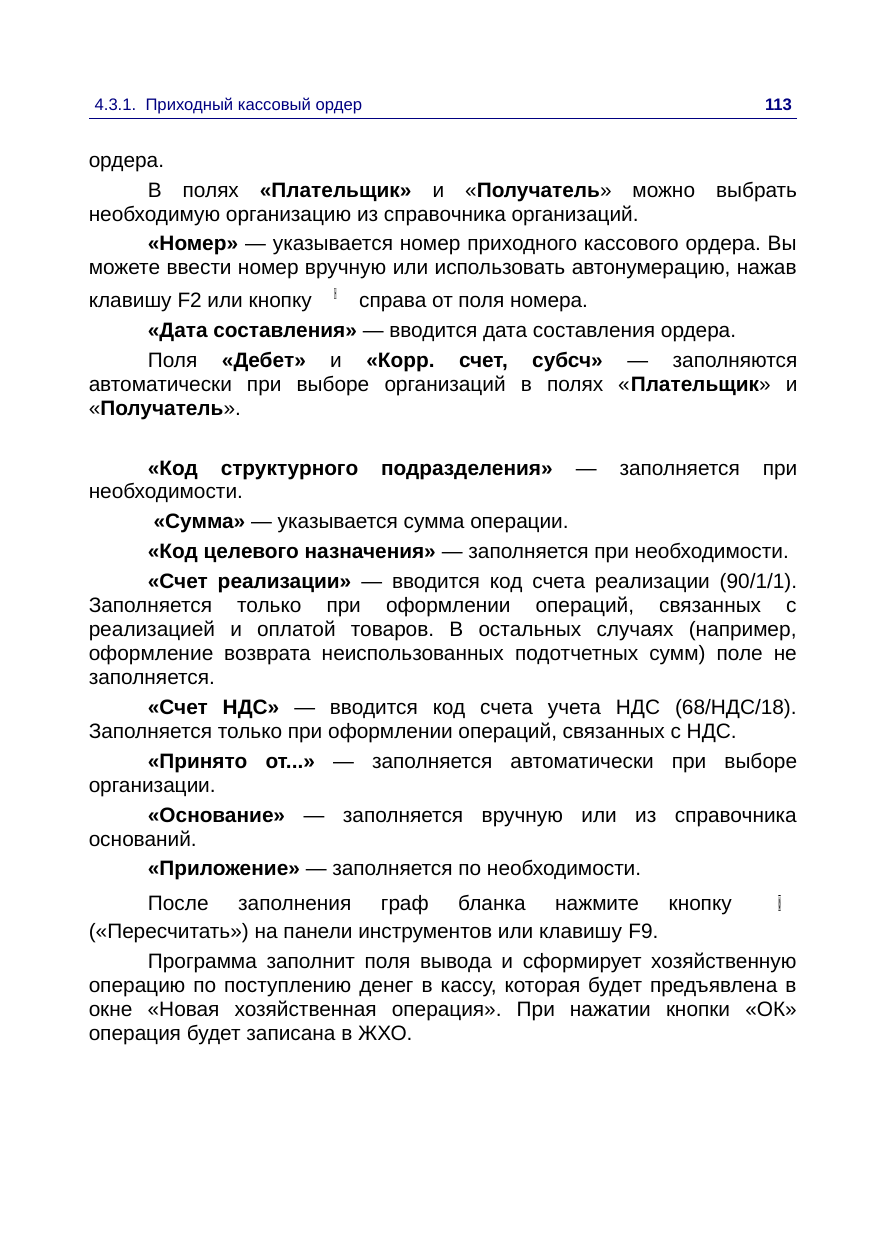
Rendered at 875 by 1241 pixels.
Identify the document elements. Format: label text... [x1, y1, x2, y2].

text «Основание» — заполняется вручную или из справочника оснований. [88, 802, 797, 850]
text «Принято от...» — заполняется автоматически при выборе организации. [88, 748, 797, 796]
text «Код структурного подразделения» — заполняется при необходимости. [88, 455, 797, 503]
text ордера. [88, 147, 797, 171]
text «Сумма» — указывается сумма операции. [88, 509, 797, 533]
text В полях «Плательщик» и «Получатель» можно выбрать необходимую организацию из справочника организаций. [88, 177, 797, 225]
text Поля «Дебет» и «Корр. счет, субсч» — заполняются автоматически при выборе организаций в полях «Плательщик» и «Получатель». [88, 348, 797, 419]
text «Счет реализации» — вводится код счета реализации (90/1/1). Заполняется только при оформлении операций, связанных с реализацией и оплатой товаров. В остальных случаях (например, оформление возврата неиспользованных подотчетных сумм) поле не заполняется. [88, 569, 797, 689]
text Программа заполнит поля вывода и сформирует хозяйственную операцию по поступлению денег в кассу, которая будет предъявлена в окне «Новая хозяйственная операция». При нажатии кнопки «ОК» операция будет записана в ЖХО. [88, 949, 797, 1045]
text «Приложение» — заполняется по необходимости. [88, 856, 797, 880]
text «Номер» — указывается номер приходного кассового ордера. Вы можете ввести номер вручную или использовать автонумерацию, нажав клавишу F2 или кнопку справа от поля номера. [88, 231, 797, 312]
text «Код целевого назначения» — заполняется при необходимости. [88, 539, 797, 563]
text «Счет НДС» — вводится код счета учета НДС (68/НДС/18). Заполняется только при оформлении операций, связанных с НДС. [88, 695, 797, 743]
text «Дата составления» — вводится дата составления ордера. [88, 318, 797, 342]
text После заполнения граф бланка нажмите кнопку («Пересчитать») на панели инструментов или клавишу F9. [88, 886, 797, 943]
